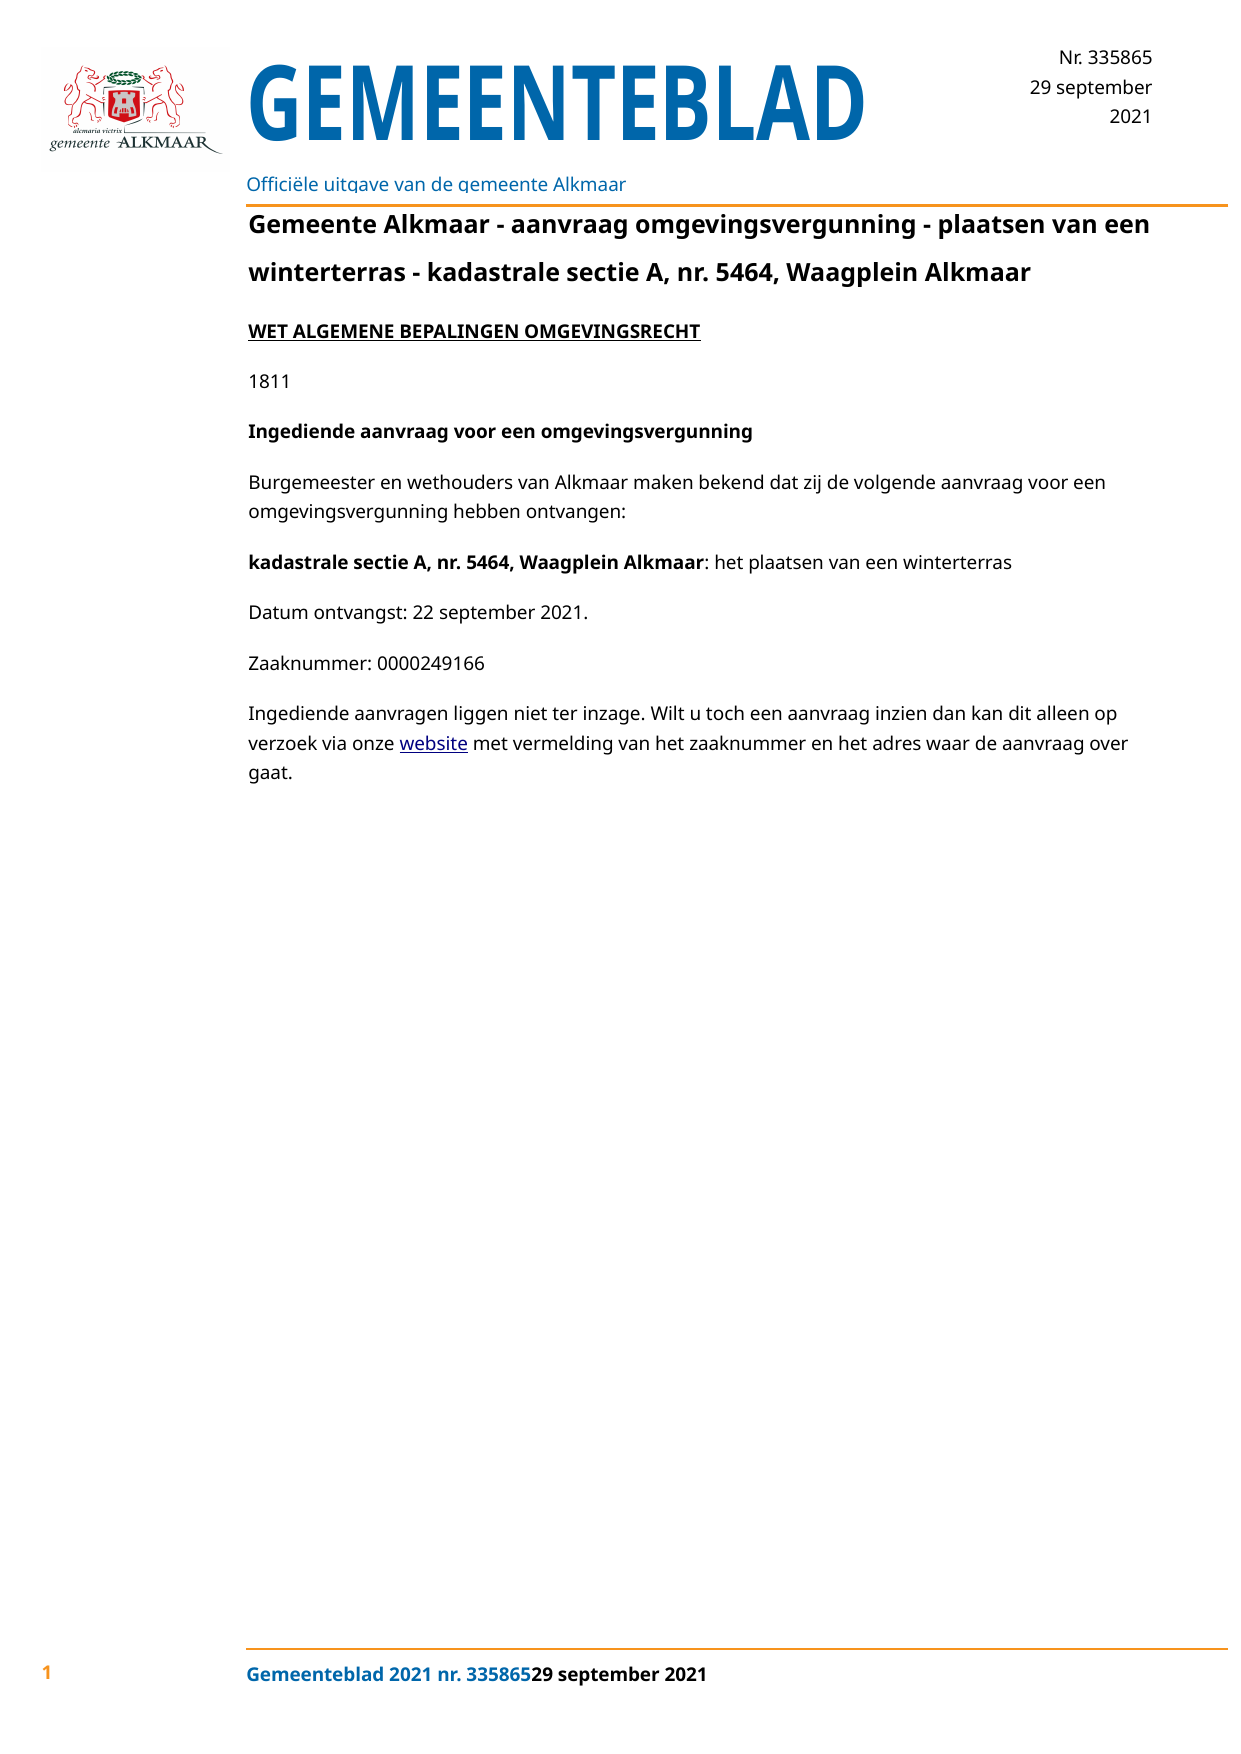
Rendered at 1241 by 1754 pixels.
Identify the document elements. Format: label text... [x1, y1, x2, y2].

text Datum ontvangst: 22 september 2021. [248, 599, 1152, 625]
text 1811 [248, 368, 1152, 394]
picture [41, 47, 231, 172]
text kadastrale sectie A, nr. 5464, Waagplein Alkmaar: het plaatsen van een winterterras [248, 549, 1152, 575]
text Zaaknummer: 0000249166 [248, 650, 1152, 676]
text Gemeente Alkmaar - aanvraag omgevingsvergunning - plaatsen van een winterterras - kadastrale sectie A, nr. 5464, Waagplein Alkmaar [248, 207, 1152, 288]
text WET ALGEMENE BEPALINGEN OMGEVINGSRECHT [248, 318, 1152, 344]
text Ingediende aanvraag voor een omgevingsvergunning [248, 419, 1152, 444]
text Ingediende aanvragen liggen niet ter inzage. Wilt u toch een aanvraag inzien dan kan dit alleen op verzoek via onze website met vermelding van het zaaknummer en het adres waar de aanvraag over gaat. [248, 700, 1152, 785]
text Burgemeester en wethouders van Alkmaar maken bekend dat zij de volgende aanvraag voor een omgevingsvergunning hebben ontvangen: [248, 469, 1152, 524]
